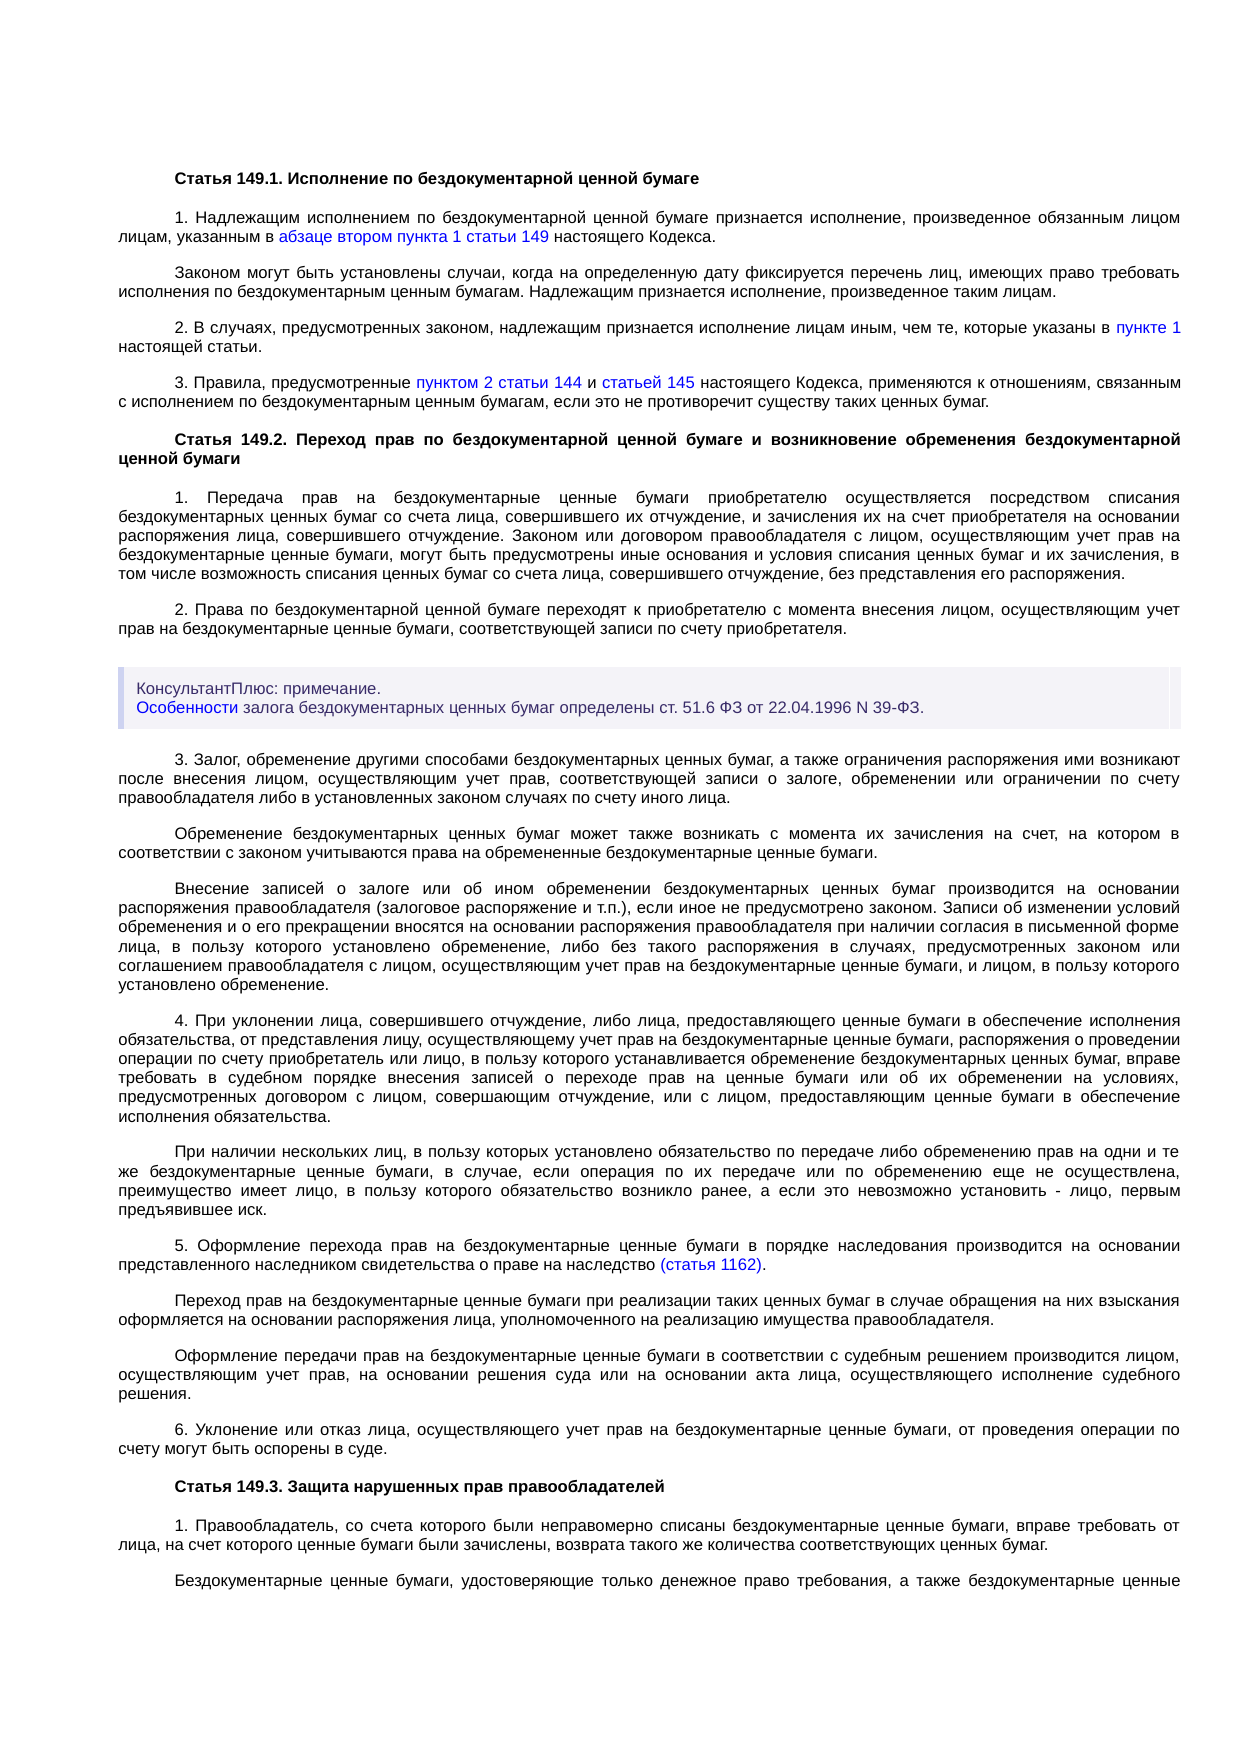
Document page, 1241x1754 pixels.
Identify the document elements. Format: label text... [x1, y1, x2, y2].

table_header [124, 667, 136, 729]
text Оформление передачи прав на бездокументарные ценные бумаги в соответствии с судебным решением производится лицом, осуществляющим учет прав, на основании решения суда или на основании акта лица, осуществляющего исполнение судебного решения. [118, 1346, 1181, 1403]
table_header [118, 667, 124, 729]
text 1. Надлежащим исполнением по бездокументарной ценной бумаге признается исполнение, произведенное обязанным лицом лицам, указанным в абзаце втором пункта 1 статьи 149 настоящего Кодекса. [118, 207, 1181, 246]
text 3. Правила, предусмотренные пунктом 2 статьи 144 и статьей 145 настоящего Кодекса, применяются к отношениям, связанным с исполнением по бездокументарным ценным бумагам, если это не противоречит существу таких ценных бумаг. [118, 372, 1181, 411]
text Бездокументарные ценные бумаги, удостоверяющие только денежное право требования, а также бездокументарные ценные [118, 1571, 1181, 1590]
table_header [1170, 667, 1181, 729]
text 4. При уклонении лица, совершившего отчуждение, либо лица, предоставляющего ценные бумаги в обеспечение исполнения обязательства, от представления лицу, осуществляющему учет прав на бездокументарные ценные бумаги, распоряжения о проведении операции по счету приобретатель или лицо, в пользу которого устанавливается обременение бездокументарных ценных бумаг, вправе требовать в судебном порядке внесения записей о переходе прав на ценные бумаги или об их обременении на условиях, предусмотренных договором с лицом, совершающим отчуждение, или с лицом, предоставляющим ценные бумаги в обеспечение исполнения обязательства. [118, 1011, 1181, 1126]
text 2. В случаях, предусмотренных законом, надлежащим признается исполнение лицам иным, чем те, которые указаны в пункте 1 настоящей статьи. [118, 317, 1181, 356]
text 5. Оформление перехода прав на бездокументарные ценные бумаги в порядке наследования производится на основании представленного наследником свидетельства о праве на наследство (статья 1162). [118, 1236, 1181, 1274]
subtitle Статья 149.2. Переход прав по бездокументарной ценной бумаге и возникновение обременения бездокументарной ценной бумаги [118, 430, 1181, 468]
text Внесение записей о залоге или об ином обременении бездокументарных ценных бумаг производится на основании распоряжения правообладателя (залоговое распоряжение и т.п.), если иное не предусмотрено законом. Записи об изменении условий обременения и о его прекращении вносятся на основании распоряжения правообладателя при наличии согласия в письменной форме лица, в пользу которого установлено обременение, либо без такого распоряжения в случаях, предусмотренных законом или соглашением правообладателя с лицом, осуществляющим учет прав на бездокументарные ценные бумаги, и лицом, в пользу которого установлено обременение. [118, 879, 1181, 994]
text При наличии нескольких лиц, в пользу которых установлено обязательство по передаче либо обременению прав на одни и те же бездокументарные ценные бумаги, в случае, если операция по их передаче или по обременению еще не осуществлена, преимущество имеет лицо, в пользу которого обязательство возникло ранее, а если это невозможно установить - лицо, первым предъявившее иск. [118, 1142, 1181, 1219]
text 6. Уклонение или отказ лица, осуществляющего учет прав на бездокументарные ценные бумаги, от проведения операции по счету могут быть оспорены в суде. [118, 1420, 1181, 1458]
text Обременение бездокументарных ценных бумаг может также возникать с момента их зачисления на счет, на котором в соответствии с законом учитываются права на обремененные бездокументарные ценные бумаги. [118, 824, 1181, 862]
text Законом могут быть установлены случаи, когда на определенную дату фиксируется перечень лиц, имеющих право требовать исполнения по бездокументарным ценным бумагам. Надлежащим признается исполнение, произведенное таким лицам. [118, 262, 1181, 301]
text 3. Залог, обременение другими способами бездокументарных ценных бумаг, а также ограничения распоряжения ими возникают после внесения лицом, осуществляющим учет прав, соответствующей записи о залоге, обременении или ограничении по счету правообладателя либо в установленных законом случаях по счету иного лица. [118, 750, 1181, 807]
subtitle Статья 149.1. Исполнение по бездокументарной ценной бумаге [118, 169, 1181, 188]
text 1. Правообладатель, со счета которого были неправомерно списаны бездокументарные ценные бумаги, вправе требовать от лица, на счет которого ценные бумаги были зачислены, возврата такого же количества соответствующих ценных бумаг. [118, 1516, 1181, 1554]
text 2. Права по бездокументарной ценной бумаге переходят к приобретателю с момента внесения лицом, осуществляющим учет прав на бездокументарные ценные бумаги, соответствующей записи по счету приобретателя. [118, 600, 1181, 638]
subtitle Статья 149.3. Защита нарушенных прав правообладателей [118, 1477, 1181, 1496]
table_header КонсультантПлюс: примечание. Особенности залога бездокументарных ценных бумаг определены ст. 51.6 ФЗ от 22.04.1996 N 39-ФЗ. [136, 667, 1169, 729]
text Переход прав на бездокументарные ценные бумаги при реализации таких ценных бумаг в случае обращения на них взыскания оформляется на основании распоряжения лица, уполномоченного на реализацию имущества правообладателя. [118, 1291, 1181, 1329]
text 1. Передача прав на бездокументарные ценные бумаги приобретателю осуществляется посредством списания бездокументарных ценных бумаг со счета лица, совершившего их отчуждение, и зачисления их на счет приобретателя на основании распоряжения лица, совершившего отчуждение. Законом или договором правообладателя с лицом, осуществляющим учет прав на бездокументарные ценные бумаги, могут быть предусмотрены иные основания и условия списания ценных бумаг и их зачисления, в том числе возможность списания ценных бумаг со счета лица, совершившего отчуждение, без представления его распоряжения. [118, 487, 1181, 583]
